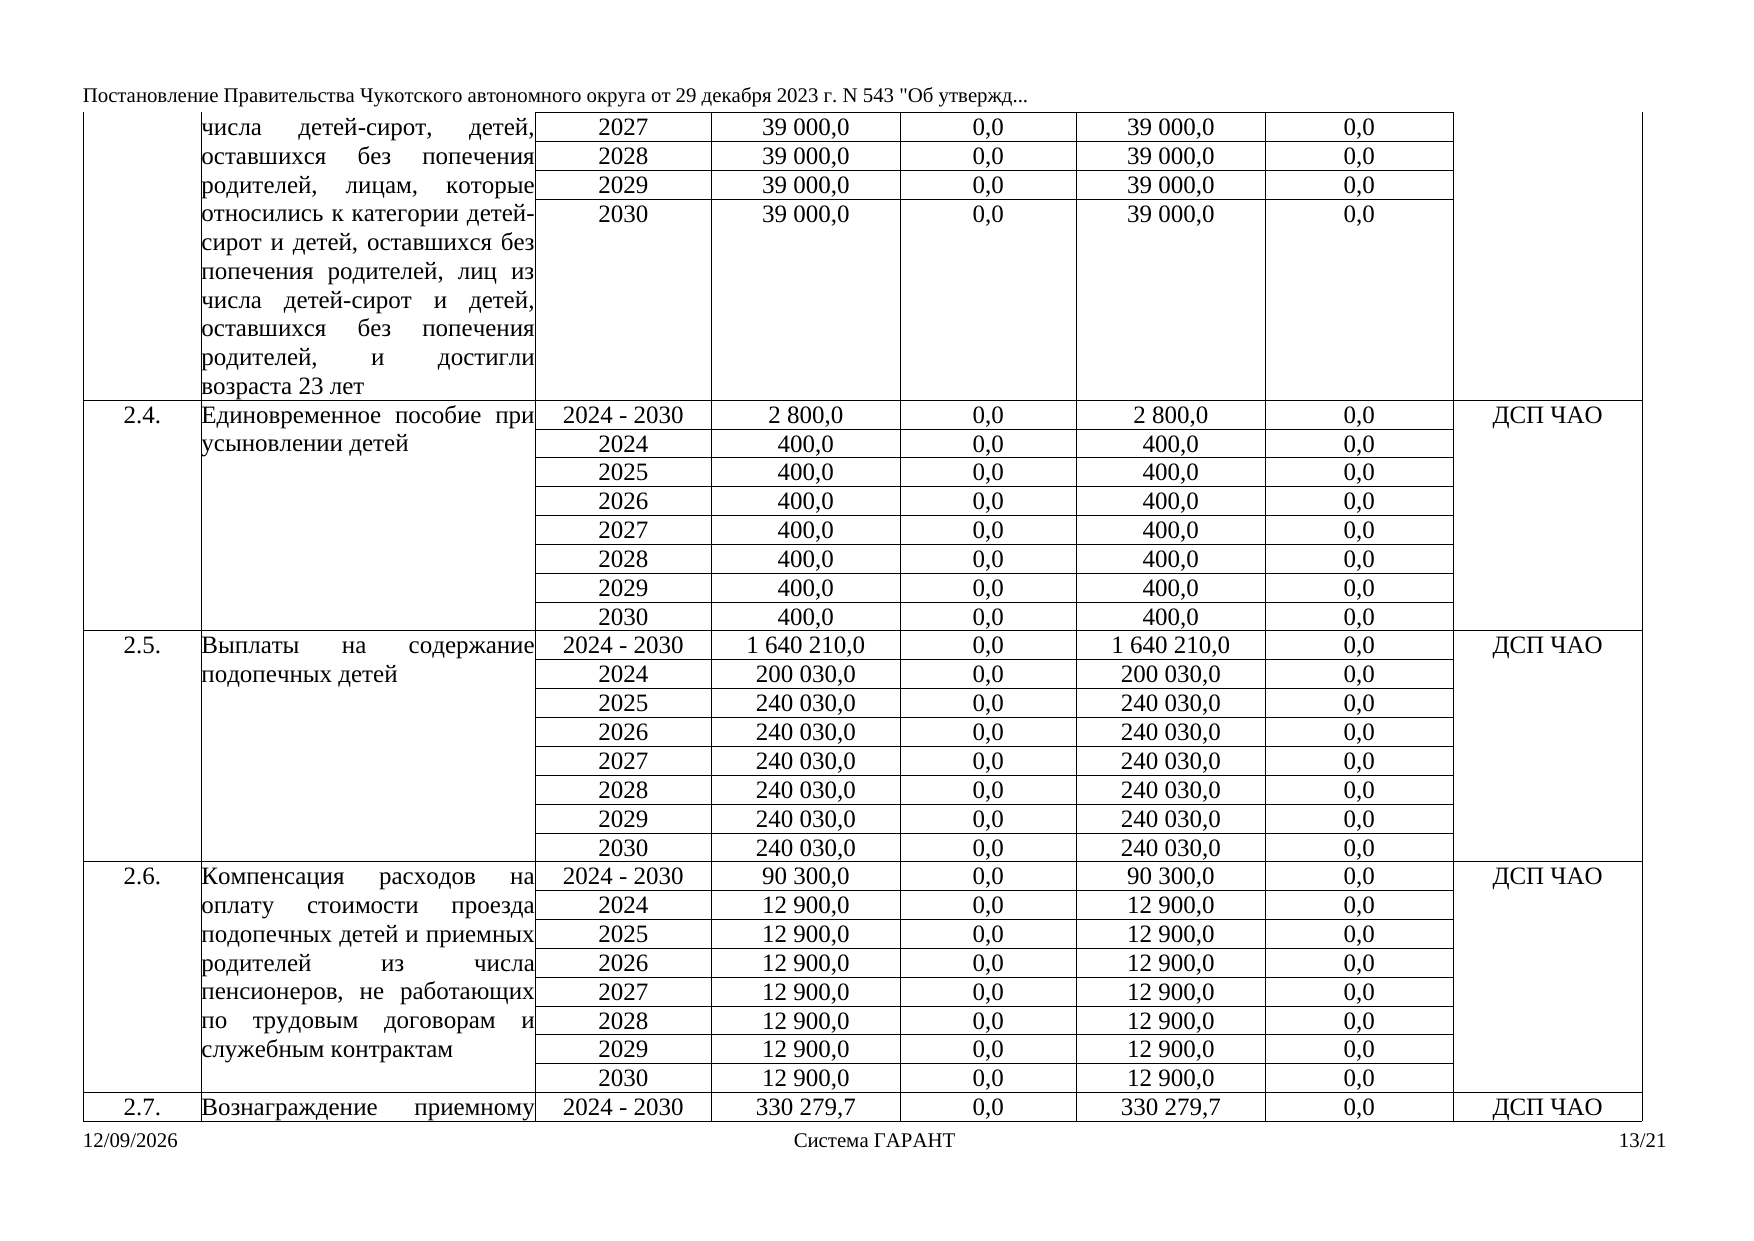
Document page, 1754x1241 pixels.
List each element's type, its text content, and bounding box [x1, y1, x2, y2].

table_cell 39 000,0 [1077, 142, 1265, 170]
table_cell 0,0 [901, 631, 1076, 659]
table_cell ДСП ЧАО [1454, 862, 1642, 1092]
table_cell 400,0 [1077, 545, 1265, 573]
table_cell 2030 [536, 834, 711, 861]
table_cell 0,0 [1266, 776, 1453, 804]
table_cell 12 900,0 [1077, 1007, 1265, 1034]
table_cell 2027 [536, 516, 711, 544]
table_cell 0,0 [1266, 545, 1453, 573]
table_cell 2028 [536, 1007, 711, 1034]
table_cell 0,0 [901, 545, 1076, 573]
table_cell 0,0 [901, 142, 1076, 170]
table_cell 0,0 [1266, 718, 1453, 746]
table_cell 0,0 [1266, 401, 1453, 429]
table_cell 0,0 [901, 747, 1076, 775]
table_cell 12 900,0 [712, 891, 900, 919]
table_cell 0,0 [901, 401, 1076, 429]
table_cell 0,0 [901, 171, 1076, 199]
table_cell 2025 [536, 920, 711, 948]
table_cell 12 900,0 [712, 978, 900, 1006]
table_cell 2026 [536, 487, 711, 515]
table_cell 0,0 [901, 574, 1076, 602]
table_cell 0,0 [1266, 1035, 1453, 1063]
table_cell 0,0 [901, 949, 1076, 977]
table_cell [84, 112, 201, 400]
table_cell 2.5. [84, 631, 201, 861]
table_cell 0,0 [901, 660, 1076, 688]
table_cell 0,0 [1266, 920, 1453, 948]
table_cell Компенсация расходов на оплату стоимости проезда подопечных детей и приемных родителей из числа пенсионеров, не работающих по трудовым договорам и служебным контрактам [202, 862, 535, 1092]
table_cell 39 000,0 [1077, 113, 1265, 141]
table_cell 0,0 [901, 689, 1076, 717]
table_cell 240 030,0 [1077, 718, 1265, 746]
table_cell 2027 [536, 747, 711, 775]
table_cell 0,0 [1266, 1064, 1453, 1092]
table_cell 240 030,0 [712, 834, 900, 861]
table_cell 0,0 [901, 113, 1076, 141]
table_cell 0,0 [1266, 603, 1453, 630]
table_cell 0,0 [901, 487, 1076, 515]
table_cell 0,0 [1266, 200, 1453, 400]
table_cell 240 030,0 [1077, 834, 1265, 861]
table_cell 0,0 [901, 430, 1076, 457]
table_cell 2025 [536, 689, 711, 717]
table_cell 400,0 [1077, 487, 1265, 515]
table_cell 2.6. [84, 862, 201, 1092]
table_cell 2025 [536, 458, 711, 486]
table_cell 0,0 [901, 458, 1076, 486]
table_cell 2030 [536, 1064, 711, 1092]
table_cell 0,0 [1266, 805, 1453, 833]
table_cell 39 000,0 [712, 142, 900, 170]
table_cell 2029 [536, 171, 711, 199]
table_cell 39 000,0 [1077, 171, 1265, 199]
table_cell 2029 [536, 1035, 711, 1063]
table_cell 0,0 [1266, 747, 1453, 775]
table_cell 400,0 [1077, 430, 1265, 457]
table_cell 12 900,0 [1077, 1035, 1265, 1063]
table_cell 2028 [536, 776, 711, 804]
table_cell 240 030,0 [712, 747, 900, 775]
table_cell 240 030,0 [712, 805, 900, 833]
table_cell 0,0 [901, 1064, 1076, 1092]
table_cell 0,0 [1266, 891, 1453, 919]
table_cell 240 030,0 [712, 689, 900, 717]
table_cell 240 030,0 [1077, 689, 1265, 717]
table_cell ДСП ЧАО [1454, 401, 1642, 630]
table_cell 2029 [536, 574, 711, 602]
table_cell 330 279,7 [1077, 1093, 1265, 1121]
table_cell 12 900,0 [712, 920, 900, 948]
table_cell Вознаграждение приемному [202, 1093, 535, 1121]
table_cell 1 640 210,0 [712, 631, 900, 659]
table_cell 0,0 [901, 718, 1076, 746]
table_cell 240 030,0 [712, 776, 900, 804]
table_cell 2028 [536, 142, 711, 170]
table_cell 39 000,0 [712, 171, 900, 199]
table_cell 90 300,0 [1077, 862, 1265, 890]
table_cell 2024 [536, 660, 711, 688]
table_cell 12 900,0 [712, 1064, 900, 1092]
table_cell 0,0 [901, 1035, 1076, 1063]
table_cell 400,0 [712, 574, 900, 602]
table_cell 2027 [536, 978, 711, 1006]
table_cell [1454, 112, 1642, 400]
table_cell 2024 - 2030 [536, 862, 711, 890]
table_cell 2028 [536, 545, 711, 573]
table_cell 12 900,0 [1077, 978, 1265, 1006]
table_cell 400,0 [712, 430, 900, 457]
table_cell 2024 - 2030 [536, 1093, 711, 1121]
table_cell 2.7. [84, 1093, 201, 1121]
table_cell числа детей-сирот, детей, оставшихся без попечения родителей, лицам, которые относились к категории детей-сирот и детей, оставшихся без попечения родителей, лиц из числа детей-сирот и детей, оставшихся без попечения родителей, и достигли возраста 23 лет [202, 112, 535, 400]
table_cell 0,0 [901, 516, 1076, 544]
table_cell 0,0 [1266, 516, 1453, 544]
table_cell 240 030,0 [1077, 805, 1265, 833]
table_cell 2026 [536, 718, 711, 746]
table_cell 200 030,0 [1077, 660, 1265, 688]
table_cell 0,0 [901, 200, 1076, 400]
table_cell 240 030,0 [1077, 776, 1265, 804]
table_cell 0,0 [901, 862, 1076, 890]
table_cell 12 900,0 [1077, 949, 1265, 977]
table_cell ДСП ЧАО [1454, 631, 1642, 861]
table_cell 330 279,7 [712, 1093, 900, 1121]
table_cell 2030 [536, 200, 711, 400]
table_cell 400,0 [1077, 458, 1265, 486]
table_cell 0,0 [1266, 113, 1453, 141]
table_cell 0,0 [1266, 487, 1453, 515]
table_cell 2029 [536, 805, 711, 833]
table_cell 12 900,0 [1077, 1064, 1265, 1092]
table_cell 0,0 [1266, 574, 1453, 602]
table_cell 0,0 [901, 891, 1076, 919]
table_cell Выплаты на содержание подопечных детей [202, 631, 535, 861]
table_cell 0,0 [901, 834, 1076, 861]
table_cell 400,0 [1077, 516, 1265, 544]
table_cell 0,0 [1266, 1093, 1453, 1121]
table_cell 0,0 [901, 978, 1076, 1006]
table_cell 0,0 [1266, 978, 1453, 1006]
table_cell 12 900,0 [712, 1035, 900, 1063]
table_cell 12 900,0 [1077, 920, 1265, 948]
table_cell 0,0 [901, 1007, 1076, 1034]
table_cell 1 640 210,0 [1077, 631, 1265, 659]
table_cell 12 900,0 [712, 949, 900, 977]
table_cell 2027 [536, 113, 711, 141]
table_cell 12 900,0 [1077, 891, 1265, 919]
table_cell 2024 [536, 891, 711, 919]
table_cell 240 030,0 [712, 718, 900, 746]
table_cell ДСП ЧАО [1454, 1093, 1642, 1121]
table_cell 0,0 [901, 805, 1076, 833]
table_cell 0,0 [1266, 171, 1453, 199]
table_cell 0,0 [1266, 689, 1453, 717]
table_cell 90 300,0 [712, 862, 900, 890]
table_cell 0,0 [1266, 834, 1453, 861]
table_cell 0,0 [1266, 430, 1453, 457]
table_cell 0,0 [1266, 631, 1453, 659]
table_cell 2024 - 2030 [536, 401, 711, 429]
table_cell 2.4. [84, 401, 201, 630]
table_cell 0,0 [1266, 862, 1453, 890]
table_cell 2024 [536, 430, 711, 457]
table_cell 400,0 [712, 487, 900, 515]
table_cell 200 030,0 [712, 660, 900, 688]
table_cell 12 900,0 [712, 1007, 900, 1034]
table_cell 0,0 [1266, 142, 1453, 170]
table_cell 0,0 [901, 920, 1076, 948]
table_cell 400,0 [1077, 574, 1265, 602]
table_cell 39 000,0 [1077, 200, 1265, 400]
table_cell 0,0 [901, 776, 1076, 804]
table_cell 400,0 [1077, 603, 1265, 630]
table_cell 2 800,0 [712, 401, 900, 429]
table_cell 2026 [536, 949, 711, 977]
table_cell 0,0 [1266, 458, 1453, 486]
table_cell 0,0 [901, 1093, 1076, 1121]
table_cell 0,0 [1266, 1007, 1453, 1034]
table_cell 400,0 [712, 516, 900, 544]
table_cell 2030 [536, 603, 711, 630]
table_cell 39 000,0 [712, 200, 900, 400]
table_cell 400,0 [712, 603, 900, 630]
table_cell 0,0 [1266, 660, 1453, 688]
table_cell 400,0 [712, 545, 900, 573]
table_cell 2024 - 2030 [536, 631, 711, 659]
table_cell 39 000,0 [712, 113, 900, 141]
table_cell 400,0 [712, 458, 900, 486]
table_cell 0,0 [1266, 949, 1453, 977]
table_cell 240 030,0 [1077, 747, 1265, 775]
table_cell Единовременное пособие при усыновлении детей [202, 401, 535, 630]
table_cell 2 800,0 [1077, 401, 1265, 429]
table_cell 0,0 [901, 603, 1076, 630]
